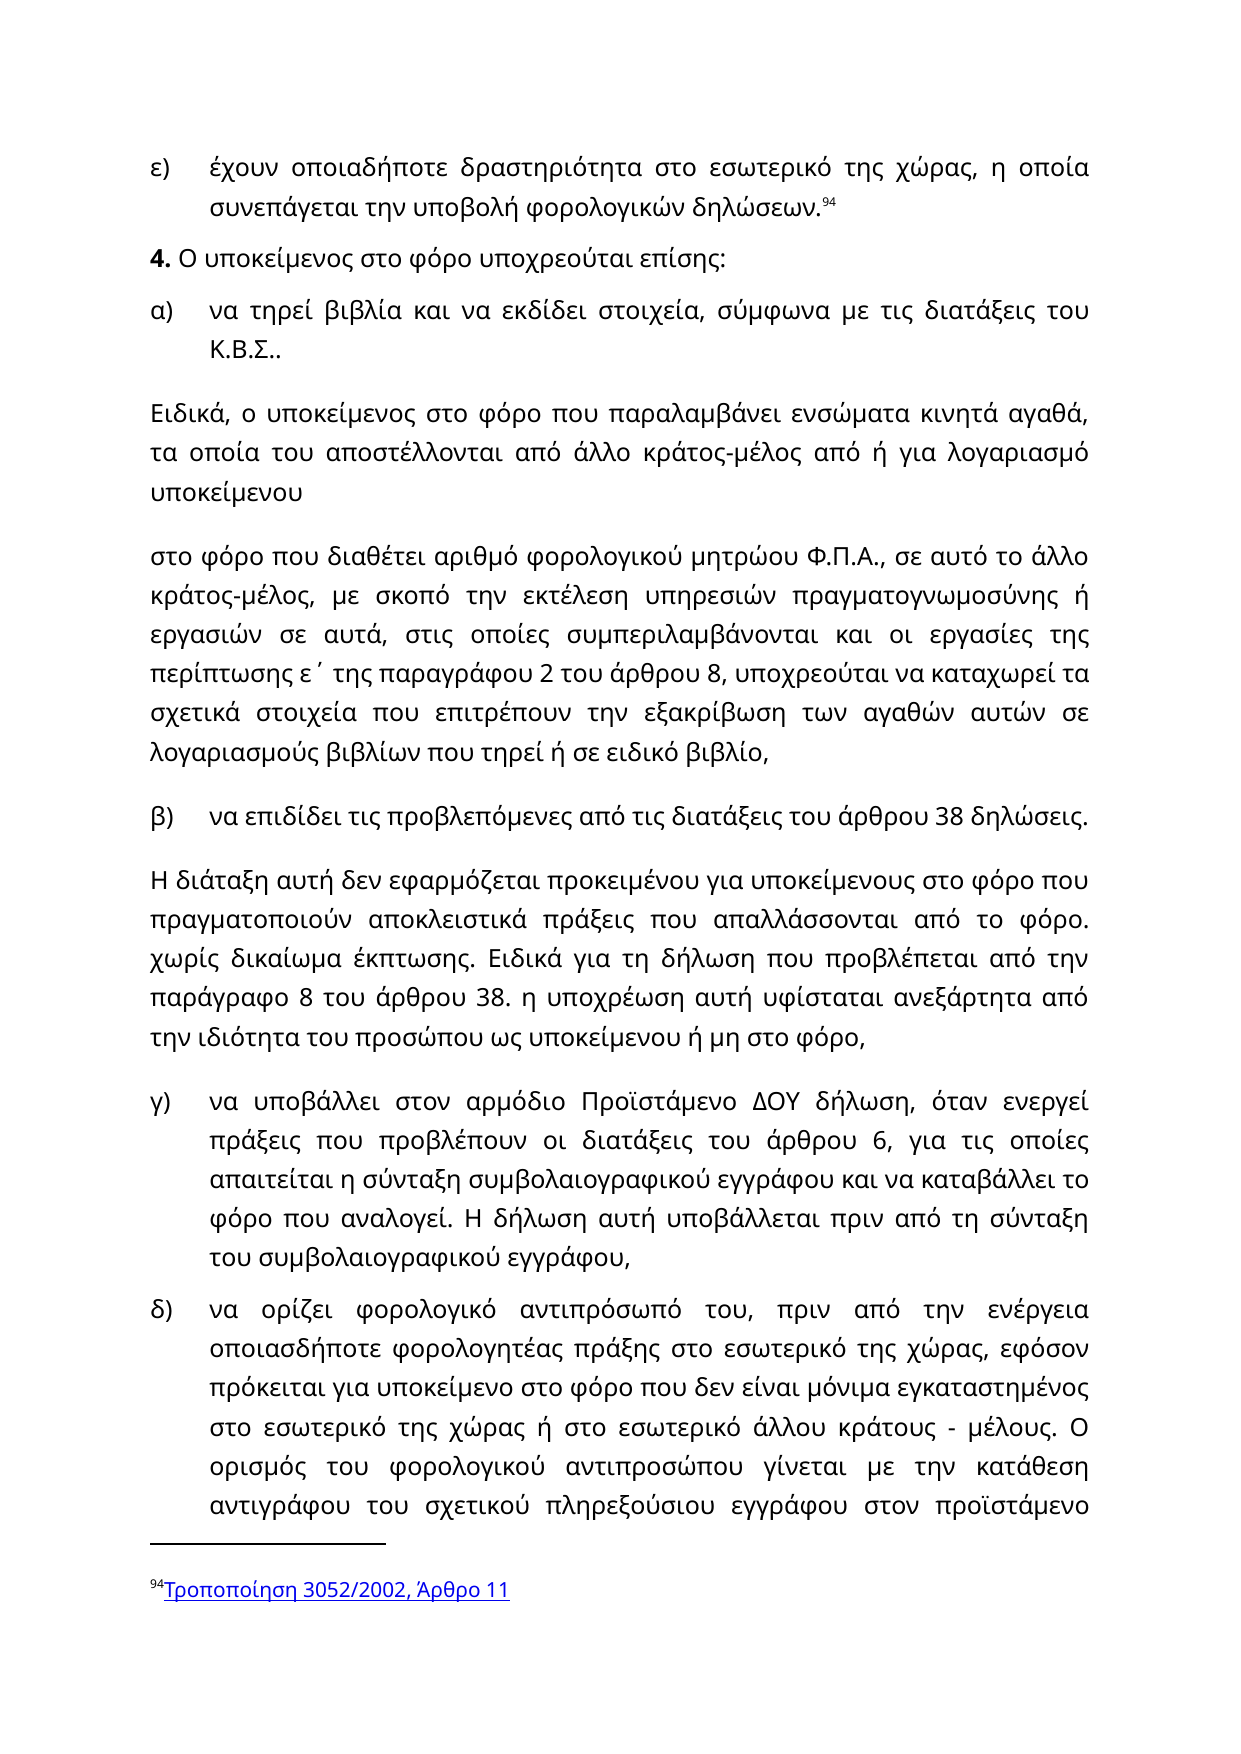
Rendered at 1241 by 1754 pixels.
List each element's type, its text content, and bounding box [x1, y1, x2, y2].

list ε) έχουν οποιαδήποτε δραστηριότητα στο εσωτερικό της χώρας, η οποία συνεπάγεται την υποβολή φορολογικών δηλώσεων. [150, 150, 1090, 223]
text Τροποποίηση 3052/2002, Άρθρο 11 [150, 1576, 1090, 1604]
list γ) να υποβάλλει στον αρμόδιο Προϊστάμενο ΔΟΥ δήλωση, όταν ενεργεί πράξεις που προβλέπουν οι διατάξεις του άρθρου 6, για τις οποίες απαιτείται η σύνταξη συμβολαιογραφικού εγγράφου και να καταβάλλει το φόρο που αναλογεί. Η δήλωση αυτή υποβάλλεται πριν από τη σύνταξη του συμβολαιογραφικού εγγράφου, [150, 1083, 1090, 1274]
list α) να τηρεί βιβλία και να εκδίδει στοιχεία, σύμφωνα με τις διατάξεις του Κ.Β.Σ.. [150, 292, 1090, 366]
list β) να επιδίδει τις προβλεπόμενες από τις διατάξεις του άρθρου 38 δηλώσεις. [150, 798, 1090, 832]
text 4. O υποκείμενος στο φόρο υποχρεούται επίσης: [150, 241, 1090, 275]
text Η διάταξη αυτή δεν εφαρμόζεται προκειμένου για υποκείμενους στο φόρο που πραγματοποιούν αποκλειστικά πράξεις που απαλλάσσονται από το φόρο. χωρίς δικαίωμα έκπτωσης. Ειδικά για τη δήλωση που προβλέπεται από την παράγραφο 8 του άρθρου 38. η υποχρέωση αυτή υφίσταται ανεξάρτητα από την ιδιότητα του προσώπου ως υποκείμενου ή μη στο φόρο, [150, 862, 1090, 1053]
text Ειδικά, ο υποκείμενος στο φόρο που παραλαμβάνει ενσώματα κινητά αγαθά, τα οποία του αποστέλλονται από άλλο κράτος-μέλος από ή για λογαριασμό υποκείμενου [150, 396, 1090, 508]
text στο φόρο που διαθέτει αριθμό φορολογικού μητρώου Φ.Π.Α., σε αυτό το άλλο κράτος-μέλος, με σκοπό την εκτέλεση υπηρεσιών πραγματογνωμοσύνης ή εργασιών σε αυτά, στις οποίες συμπεριλαμβάνονται και οι εργασίες της περίπτωσης ε΄ της παραγράφου 2 του άρθρου 8, υποχρεούται να καταχωρεί τα σχετικά στοιχεία που επιτρέπουν την εξακρίβωση των αγαθών αυτών σε λογαριασμούς βιβλίων που τηρεί ή σε ειδικό βιβλίο, [150, 538, 1090, 768]
list δ) να ορίζει φορολογικό αντιπρόσωπό του, πριν από την ενέργεια οποιασδήποτε φορολογητέας πράξης στο εσωτερικό της χώρας, εφόσον πρόκειται για υποκείμενο στο φόρο που δεν είναι μόνιμα εγκαταστημένος στο εσωτερικό της χώρας ή στο εσωτερικό άλλου κράτους - μέλους. Ο ορισμός του φορολογικού αντιπροσώπου γίνεται με την κατάθεση αντιγράφου του σχετικού πληρεξούσιου εγγράφου στον προϊστάμενο [150, 1292, 1090, 1522]
